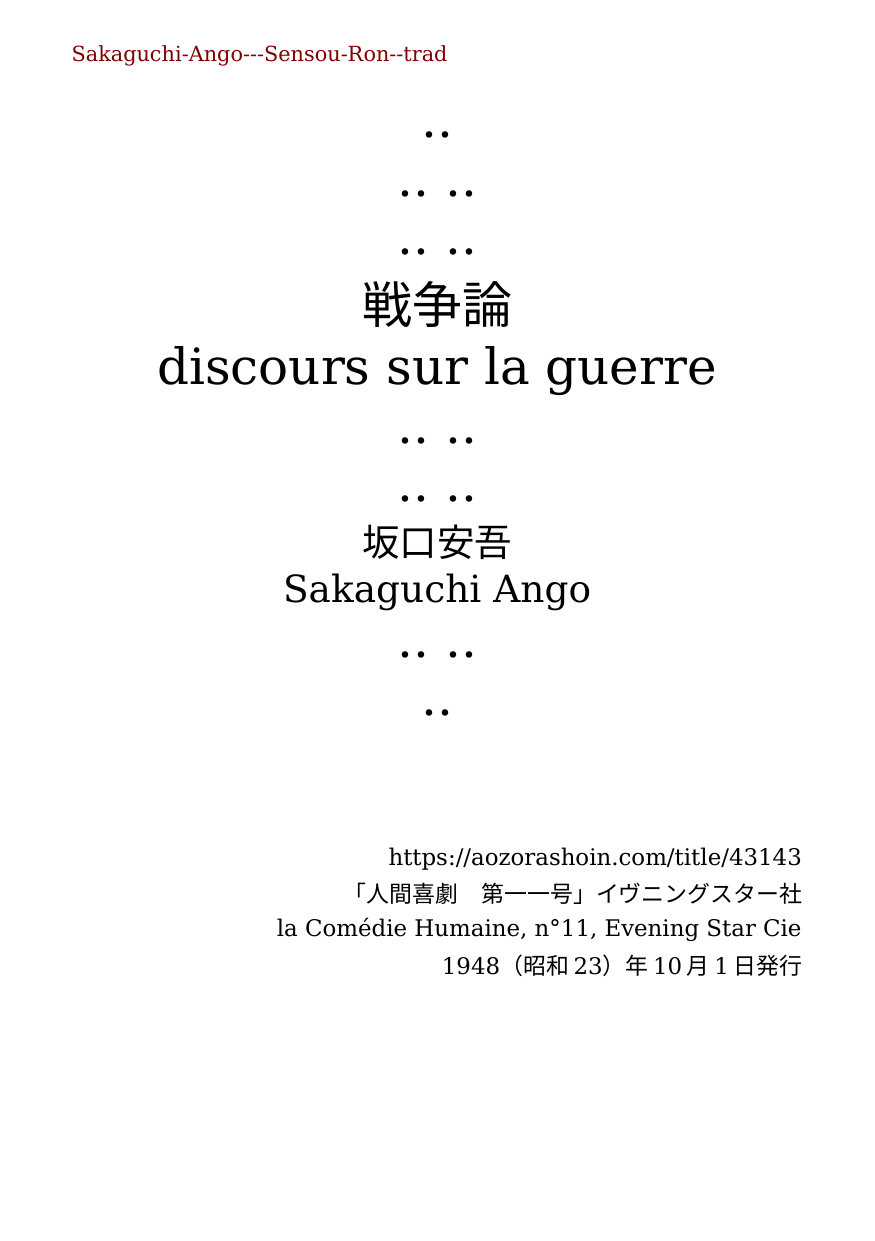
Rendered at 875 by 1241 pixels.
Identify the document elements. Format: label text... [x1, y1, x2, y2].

text la Comédie Humaine, n°11, Evening Star Cie [72, 915, 802, 942]
text 1948（昭和23）年10月1日発行 [72, 948, 802, 981]
text https://aozorashoin.com/title/43143 [72, 844, 802, 870]
text Sakaguchi-Ango---Sensou-Ron--trad [71, 42, 803, 66]
subtitle .. .. .. .. .. 戦争論 discours sur la guerre .. .. .. .. 坂口安吾 Sakaguchi Ango .. .. .. [36, 91, 838, 727]
text 「人間喜劇 第一一号」イヴニングスター社 [72, 876, 802, 909]
